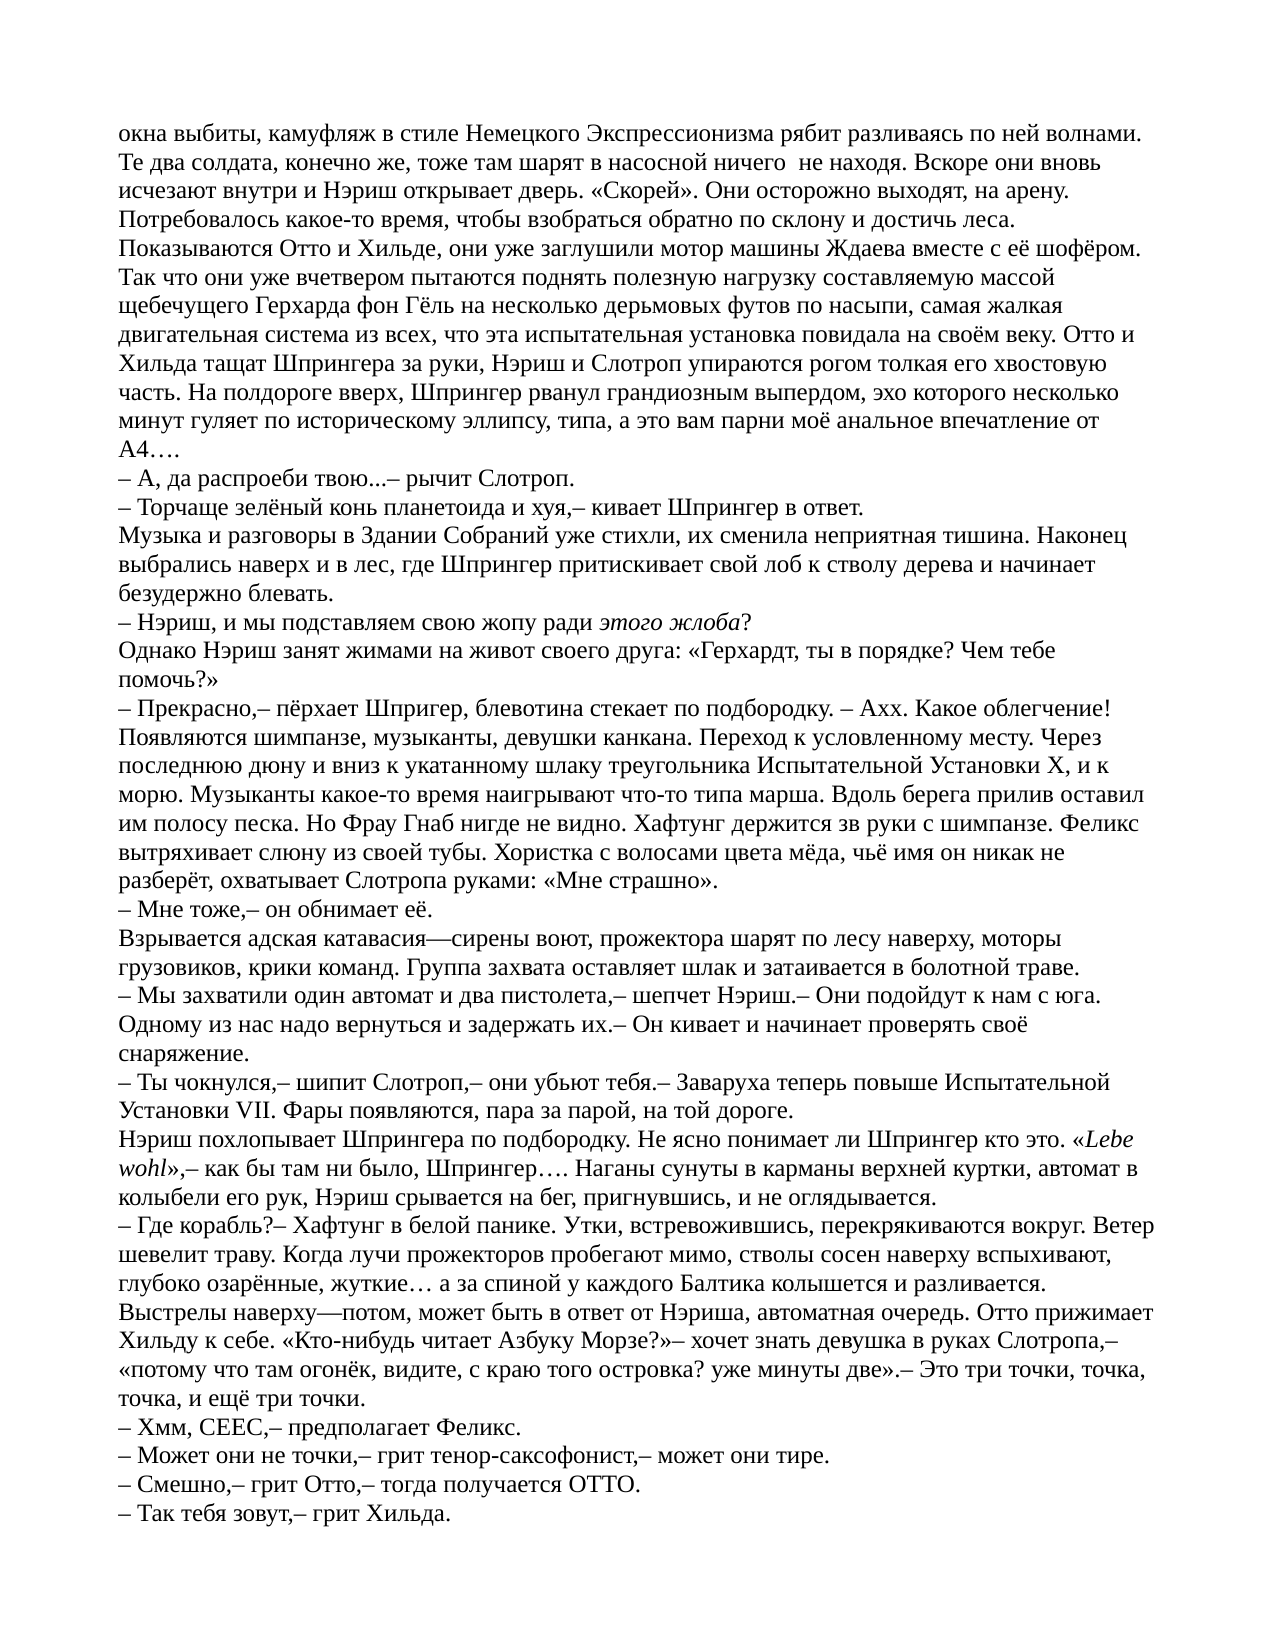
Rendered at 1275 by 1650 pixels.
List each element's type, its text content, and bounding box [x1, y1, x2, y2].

text Взрывается адская катавасия—сирены воют, прожектора шарят по лесу наверху, моторы грузовиков, крики команд. Группа захвата оставляет шлак и затаивается в болотной траве. [118, 923, 1157, 981]
text – Может они не точки,– грит тенор-саксофонист,– может они тире. [118, 1441, 1157, 1469]
text Музыка и разговоры в Здании Собраний уже стихли, их сменила неприятная тишина. Наконец выбрались наверх и в лес, где Шпрингер притискивает свой лоб к стволу дерева и начинает безудержно блевать. [118, 521, 1157, 607]
text Нэриш похлопывает Шпрингера по подбородку. Не ясно понимает ли Шпрингер кто это. «Lebe wohl»,– как бы там ни было, Шпрингер…. Наганы сунуты в карманы верхней куртки, автомат в колыбели его рук, Нэриш срывается на бег, пригнувшись, и не оглядывается. [118, 1124, 1157, 1211]
text – Торчаще зелёный конь планетоида и хуя,– кивает Шпрингер в ответ. [118, 492, 1157, 521]
text окна выбиты, камуфляж в стиле Немецкого Экспрессионизма рябит разливаясь по ней волнами. Те два солдата, конечно же, тоже там шарят в насосной ничего не находя. Вскоре они вновь исчезают внутри и Нэриш открывает дверь. «Скорей». Они осторожно выходят, на арену. [118, 118, 1157, 204]
text Появляются шимпанзе, музыканты, девушки канкана. Переход к условленному месту. Через последнюю дюну и вниз к укатанному шлаку треугольника Испытательной Установки Х, и к морю. Музыканты какое-то время наигрывают что-то типа марша. Вдоль берега прилив оставил им полосу песка. Но Фрау Гнаб нигде не видно. Хафтунг держится зв руки с шимпанзе. Феликс вытряхивает слюну из своей тубы. Хористка с волосами цвета мёда, чьё имя он никак не разберёт, охватывает Слотропа руками: «Мне страшно». [118, 722, 1157, 894]
text Выстрелы наверху—потом, может быть в ответ от Нэриша, автоматная очередь. Отто прижимает Хильду к себе. «Кто-нибудь читает Азбуку Морзе?»– хочет знать девушка в руках Слотропа,– «потому что там огонёк, видите, с краю того островка? уже минуты две».– Это три точки, точка, точка, и ещё три точки. [118, 1297, 1157, 1412]
text – Мне тоже,– он обнимает её. [118, 894, 1157, 923]
text – Ты чокнулся,– шипит Слотроп,– они убьют тебя.– Заваруха теперь повыше Испытательной Установки VII. Фары появляются, пара за парой, на той дороге. [118, 1067, 1157, 1124]
text – Хмм, СЕЕС,– предполагает Феликс. [118, 1412, 1157, 1441]
text Потребовалось какое-то время, чтобы взобраться обратно по склону и достичь леса. Показываются Отто и Хильде, они уже заглушили мотор машины Ждаева вместе с её шофёром. Так что они уже вчетвером пытаются поднять полезную нагрузку составляемую массой щебечущего Герхарда фон Гёль на несколько дерьмовых футов по насыпи, самая жалкая двигательная система из всех, что эта испытательная установка повидала на своём веку. Отто и Хильда тащат Шпрингера за руки, Нэриш и Слотроп упираются рогом толкая его хвостовую часть. На полдороге вверх, Шпрингер рванул грандиозным выпердом, эхо которого несколько минут гуляет по историческому эллипсу, типа, а это вам парни моё анальное впечатление от А4…. [118, 204, 1157, 463]
text – Нэриш, и мы подставляем свою жопу ради этого жлоба? [118, 607, 1157, 636]
text – Смешно,– грит Отто,– тогда получается ОТТО. [118, 1469, 1157, 1498]
text – Мы захватили один автомат и два пистолета,– шепчет Нэриш.– Они подойдут к нам с юга. Одному из нас надо вернуться и задержать их.– Он кивает и начинает проверять своё снаряжение. [118, 981, 1157, 1067]
text Однако Нэриш занят жимами на живот своего друга: «Герхардт, ты в порядке? Чем тебе помочь?» [118, 636, 1157, 693]
text – Так тебя зовут,– грит Хильда. [118, 1498, 1157, 1527]
text – А, да распроеби твою...– рычит Слотроп. [118, 463, 1157, 492]
text – Прекрасно,– пёрхает Шпригер, блевотина стекает по подбородку. – Ахх. Какое облегчение! [118, 693, 1157, 722]
text – Где корабль?– Хафтунг в белой панике. Утки, встревожившись, перекрякиваются вокруг. Ветер шевелит траву. Когда лучи прожекторов пробегают мимо, стволы сосен наверху вспыхивают, глубоко озарённые, жуткие… а за спиной у каждого Балтика колышется и разливается. [118, 1211, 1157, 1297]
